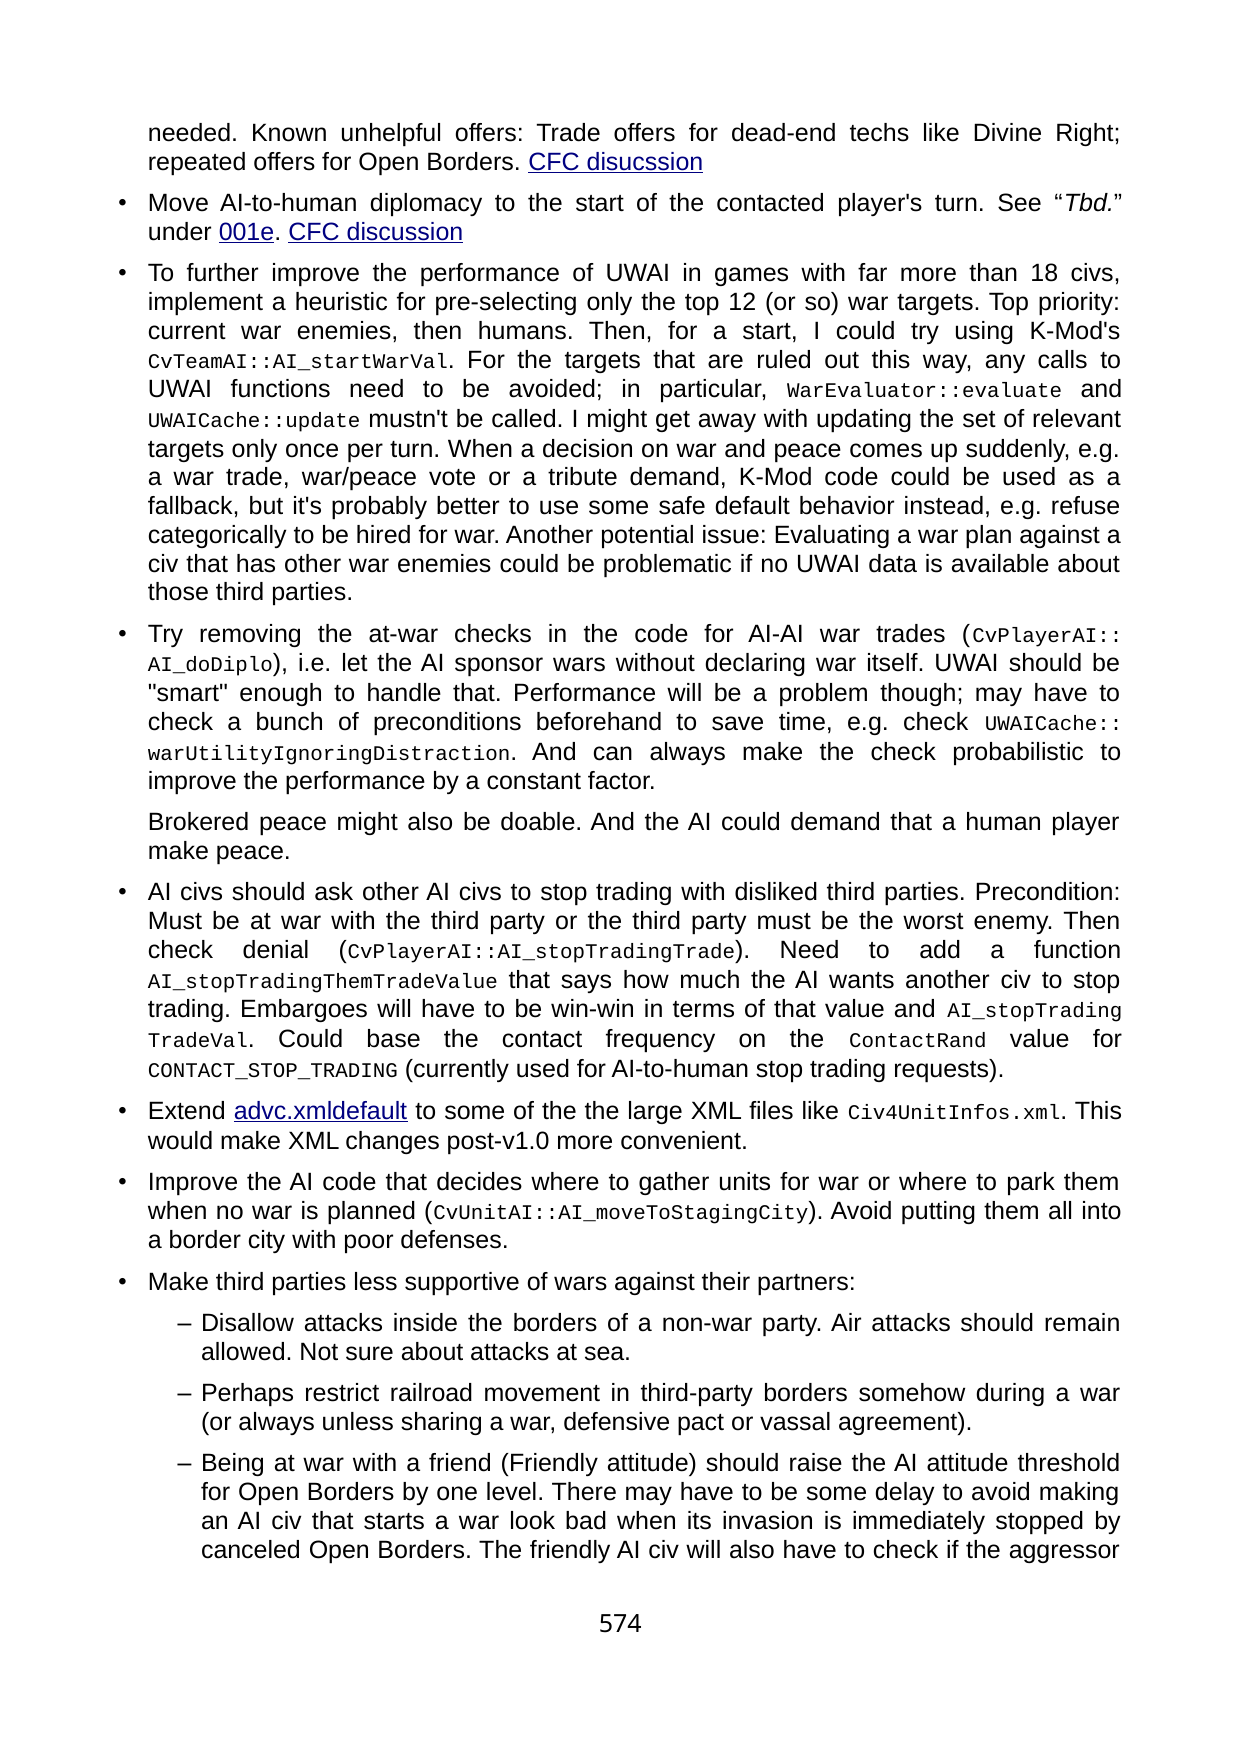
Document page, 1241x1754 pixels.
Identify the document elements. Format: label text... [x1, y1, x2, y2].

list Try removing the at-war checks in the code for AI-AI war trades (CvPlayerAI:: AI_doDiplo), i.e. let the AI sponsor wars without declaring war itself. UWAI should be "smart" enough to handle that. Performance will be a problem though; may have to check a bunch of preconditions beforehand to save time, e.g. check UWAICache:: warUtilityIgnoringDistraction. And can always make the check probabilistic to improve the performance by a constant factor. [118, 619, 1122, 795]
list Extend advc.xmldefault to some of the the large XML files like Civ4UnitInfos.xml. This would make XML changes post-v1.0 more convenient. [118, 1096, 1122, 1154]
list Being at war with a friend (Friendly attitude) should raise the AI attitude threshold for Open Borders by one level. There may have to be some delay to avoid making an AI civ that starts a war look bad when its invasion is immediately stopped by canceled Open Borders. The friendly AI civ will also have to check if the aggressor [177, 1448, 1122, 1563]
list Improve the AI code that decides where to gather units for war or where to park them when no war is planned (CvUnitAI::AI_moveToStagingCity). Avoid putting them all into a border city with poor defenses. [118, 1167, 1122, 1254]
list Disallow attacks inside the borders of a non-war party. Air attacks should remain allowed. Not sure about attacks at sea. [177, 1308, 1122, 1366]
list To further improve the performance of UWAI in games with far more than 18 civs, implement a heuristic for pre-selecting only the top 12 (or so) war targets. Top priority: current war enemies, then humans. Then, for a start, I could try using K-Mod's CvTeamAI::AI_startWarVal. For the targets that are ruled out this way, any calls to UWAI functions need to be avoided; in particular, WarEvaluator::evaluate and UWAICache::update mustn't be called. I might get away with updating the set of relevant targets only once per turn. When a decision on war and peace comes up suddenly, e.g. a war trade, war/peace vote or a tribute demand, K-Mod code could be used as a fallback, but it's probably better to use some safe default behavior instead, e.g. refuse categorically to be hired for war. Another potential issue: Evaluating a war plan against a civ that has other war enemies could be problematic if no UWAI data is available about those third parties. [118, 258, 1122, 606]
list AI civs should ask other AI civs to stop trading with disliked third parties. Precondition: Must be at war with the third party or the third party must be the worst enemy. Then check denial (CvPlayerAI::AI_stopTradingTrade). Need to add a function AI_stopTradingThemTradeValue that says how much the AI wants another civ to stop trading. Embargoes will have to be win-win in terms of that value and AI_stopTrading TradeVal. Could base the contact frequency on the ContactRand value for CONTACT_STOP_TRADING (currently used for AI-to-human stop trading requests). [118, 877, 1122, 1083]
list Move AI-to-human diplomacy to the start of the contacted player's turn. See “Tbd.” under 001e. CFC discussion [118, 188, 1122, 246]
list Brokered peace might also be doable. And the AI could demand that a human player make peace. [118, 807, 1122, 865]
list Make third parties less supportive of wars against their partners: [118, 1267, 1122, 1296]
list needed. Known unhelpful offers: Trade offers for dead-end techs like Divine Right; repeated offers for Open Borders. CFC disucssion [118, 118, 1122, 176]
list Perhaps restrict railroad movement in third-party borders somehow during a war (or always unless sharing a war, defensive pact or vassal agreement). [177, 1378, 1122, 1436]
